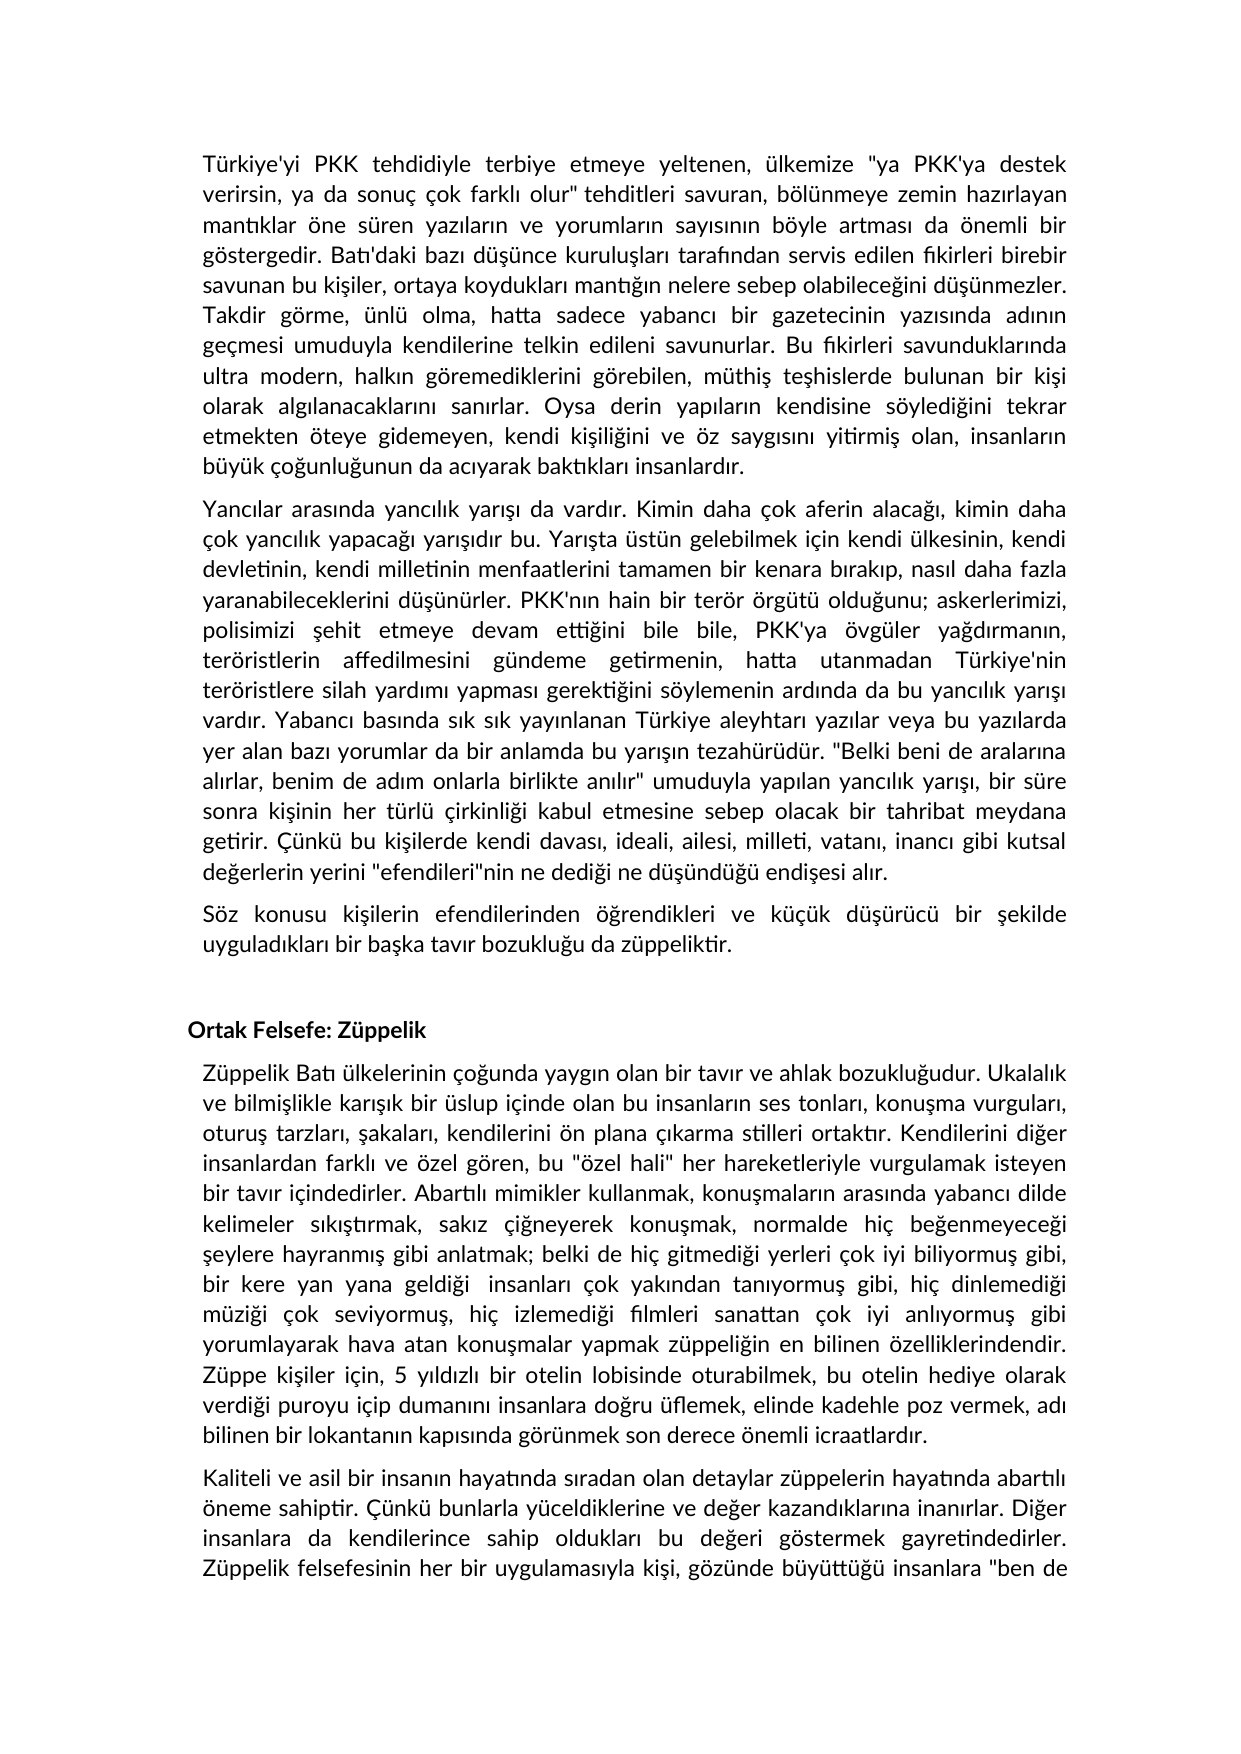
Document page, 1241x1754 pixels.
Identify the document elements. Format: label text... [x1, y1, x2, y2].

text Söz konusu kişilerin efendilerinden öğrendikleri ve küçük düşürücü bir şekilde uyguladıkları bir başka tavır bozukluğu da züppeliktir. [202, 900, 1068, 958]
text Züppelik Batı ülkelerinin çoğunda yaygın olan bir tavır ve ahlak bozukluğudur. Ukalalık ve bilmişlikle karışık bir üslup içinde olan bu insanların ses tonları, konuşma vurguları, oturuş tarzları, şakaları, kendilerini ön plana çıkarma stilleri ortaktır. Kendilerini diğer insanlardan farklı ve özel gören, bu "özel hali" her hareketleriyle vurgulamak isteyen bir tavır içindedirler. Abartılı mimikler kullanmak, konuşmaların arasında yabancı dilde kelimeler sıkıştırmak, sakız çiğneyerek konuşmak, normalde hiç beğenmeyeceği şeylere hayranmış gibi anlatmak; belki de hiç gitmediği yerleri çok iyi biliyormuş gibi, bir kere yan yana geldiği insanları çok yakından tanıyormuş gibi, hiç dinlemediği müziği çok seviyormuş, hiç izlemediği filmleri sanattan çok iyi anlıyormuş gibi yorumlayarak hava atan konuşmalar yapmak züppeliğin en bilinen özelliklerindendir. Züppe kişiler için, 5 yıldızlı bir otelin lobisinde oturabilmek, bu otelin hediye olarak verdiği puroyu içip dumanını insanlara doğru üflemek, elinde kadehle poz vermek, adı bilinen bir lokantanın kapısında görünmek son derece önemli icraatlardır. [202, 1058, 1068, 1448]
text Türkiye'yi PKK tehdidiyle terbiye etmeye yeltenen, ülkemize "ya PKK'ya destek verirsin, ya da sonuç çok farklı olur" tehditleri savuran, bölünmeye zemin hazırlayan mantıklar öne süren yazıların ve yorumların sayısının böyle artması da önemli bir göstergedir. Batı'daki bazı düşünce kuruluşları tarafından servis edilen fikirleri birebir savunan bu kişiler, ortaya koydukları mantığın nelere sebep olabileceğini düşünmezler. Takdir görme, ünlü olma, hatta sadece yabancı bir gazetecinin yazısında adının geçmesi umuduyla kendilerine telkin edileni savunurlar. Bu fikirleri savunduklarında ultra modern, halkın göremediklerini görebilen, müthiş teşhislerde bulunan bir kişi olarak algılanacaklarını sanırlar. Oysa derin yapıların kendisine söylediğini tekrar etmekten öteye gidemeyen, kendi kişiliğini ve öz saygısını yitirmiş olan, insanların büyük çoğunluğunun da acıyarak baktıkları insanlardır. [202, 150, 1068, 479]
text Kaliteli ve asil bir insanın hayatında sıradan olan detaylar züppelerin hayatında abartılı öneme sahiptir. Çünkü bunlarla yüceldiklerine ve değer kazandıklarına inanırlar. Diğer insanlara da kendilerince sahip oldukları bu değeri göstermek gayretindedirler. Züppelik felsefesinin her bir uygulamasıyla kişi, gözünde büyüttüğü insanlara "ben de [202, 1463, 1068, 1582]
text Yancılar arasında yancılık yarışı da vardır. Kimin daha çok aferin alacağı, kimin daha çok yancılık yapacağı yarışıdır bu. Yarışta üstün gelebilmek için kendi ülkesinin, kendi devletinin, kendi milletinin menfaatlerini tamamen bir kenara bırakıp, nasıl daha fazla yaranabileceklerini düşünürler. PKK'nın hain bir terör örgütü olduğunu; askerlerimizi, polisimizi şehit etmeye devam ettiğini bile bile, PKK'ya övgüler yağdırmanın, teröristlerin affedilmesini gündeme getirmenin, hatta utanmadan Türkiye'nin teröristlere silah yardımı yapması gerektiğini söylemenin ardında da bu yancılık yarışı vardır. Yabancı basında sık sık yayınlanan Türkiye aleyhtarı yazılar veya bu yazılarda yer alan bazı yorumlar da bir anlamda bu yarışın tezahürüdür. "Belki beni de aralarına alırlar, benim de adım onlarla birlikte anılır" umuduyla yapılan yancılık yarışı, bir süre sonra kişinin her türlü çirkinliği kabul etmesine sebep olacak bir tahribat meydana getirir. Çünkü bu kişilerde kendi davası, ideali, ailesi, milleti, vatanı, inancı gibi kutsal değerlerin yerini "efendileri"nin ne dediği ne düşündüğü endişesi alır. [202, 495, 1068, 885]
text Ortak Felsefe: Züppelik [150, 1016, 1090, 1043]
